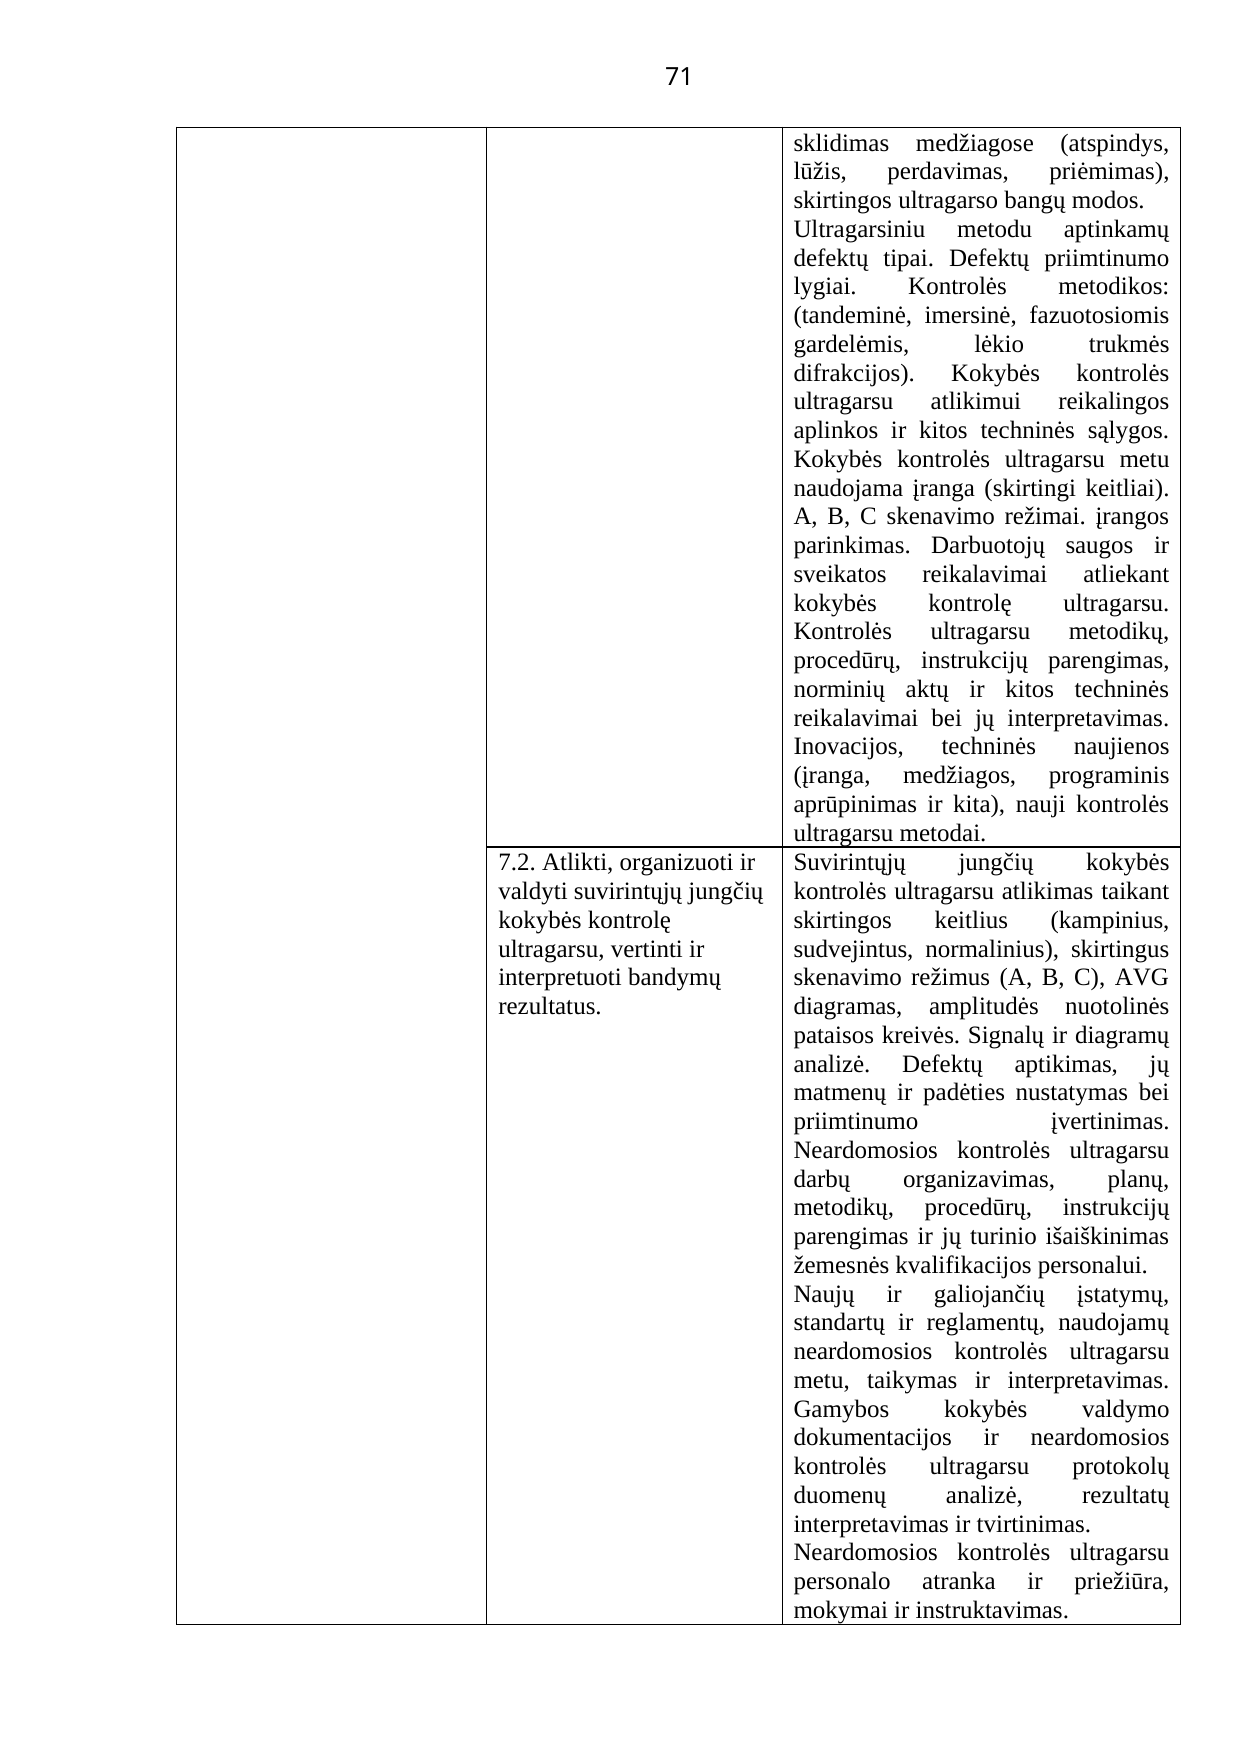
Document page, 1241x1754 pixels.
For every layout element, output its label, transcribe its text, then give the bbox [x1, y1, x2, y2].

table_cell sklidimas medžiagose (atspindys, lūžis, perdavimas, priėmimas), skirtingos ultragarso bangų modos. Ultragarsiniu metodu aptinkamų defektų tipai. Defektų priimtinumo lygiai. Kontrolės metodikos: (tandeminė, imersinė, fazuotosiomis gardelėmis, lėkio trukmės difrakcijos). Kokybės kontrolės ultragarsu atlikimui reikalingos aplinkos ir kitos techninės sąlygos. Kokybės kontrolės ultragarsu metu naudojama įranga (skirtingi keitliai). A, B, C skenavimo režimai. įrangos parinkimas. Darbuotojų saugos ir sveikatos reikalavimai atliekant kokybės kontrolę ultragarsu. Kontrolės ultragarsu metodikų, procedūrų, instrukcijų parengimas, norminių aktų ir kitos techninės reikalavimai bei jų interpretavimas. Inovacijos, techninės naujienos (įranga, medžiagos, programinis aprūpinimas ir kita), nauji kontrolės ultragarsu metodai. [783, 128, 1180, 846]
table_cell [177, 128, 486, 1624]
table_cell [487, 128, 782, 846]
table_cell Suvirintųjų jungčių kokybės kontrolės ultragarsu atlikimas taikant skirtingos keitlius (kampinius, sudvejintus, normalinius), skirtingus skenavimo režimus (A, B, C), AVG diagramas, amplitudės nuotolinės pataisos kreivės. Signalų ir diagramų analizė. Defektų aptikimas, jų matmenų ir padėties nustatymas bei priimtinumo įvertinimas. Neardomosios kontrolės ultragarsu darbų organizavimas, planų, metodikų, procedūrų, instrukcijų parengimas ir jų turinio išaiškinimas žemesnės kvalifikacijos personalui. Naujų ir galiojančių įstatymų, standartų ir reglamentų, naudojamų neardomosios kontrolės ultragarsu metu, taikymas ir interpretavimas. Gamybos kokybės valdymo dokumentacijos ir neardomosios kontrolės ultragarsu protokolų duomenų analizė, rezultatų interpretavimas ir tvirtinimas. Neardomosios kontrolės ultragarsu personalo atranka ir priežiūra, mokymai ir instruktavimas. [783, 848, 1180, 1624]
table_cell 7.2. Atlikti, organizuoti ir valdyti suvirintųjų jungčių kokybės kontrolę ultragarsu, vertinti ir interpretuoti bandymų rezultatus. [487, 848, 782, 1624]
